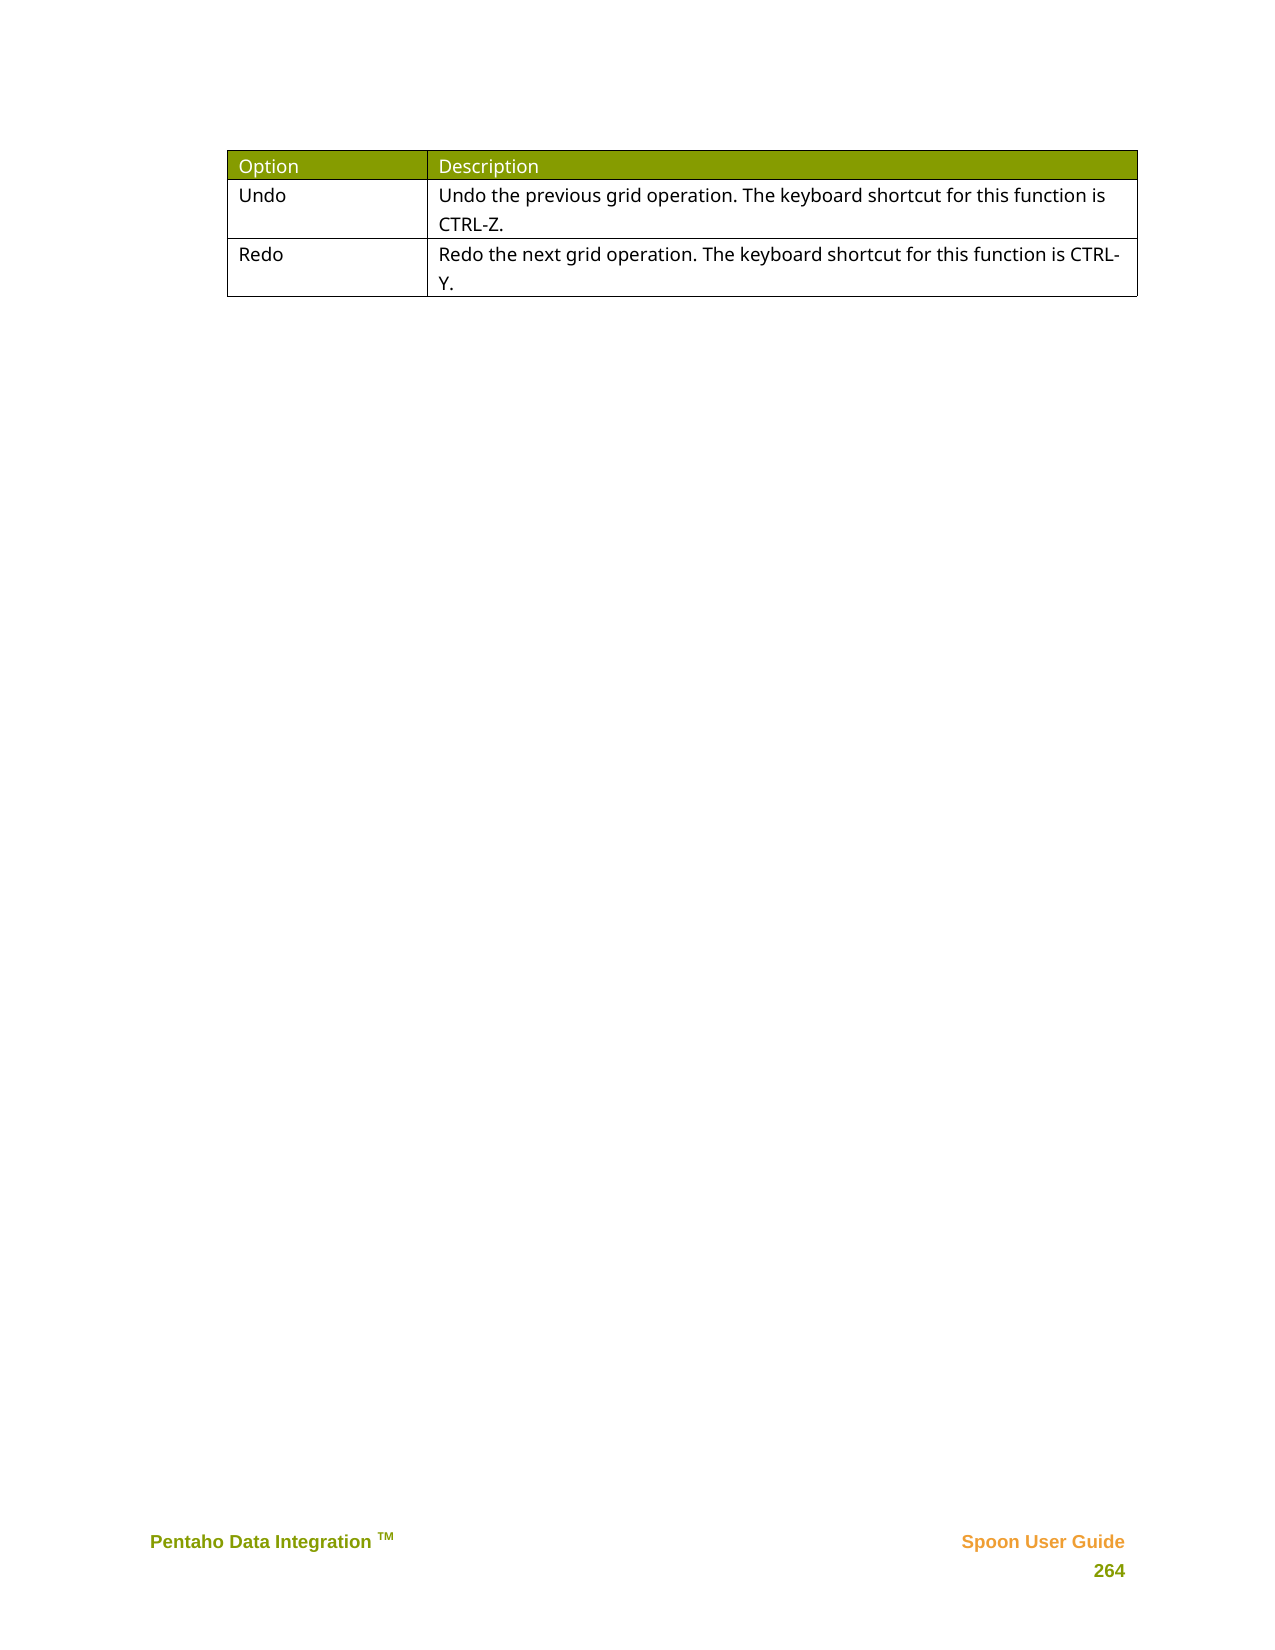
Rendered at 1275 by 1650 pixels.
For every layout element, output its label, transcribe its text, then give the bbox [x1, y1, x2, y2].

table_cell Undo [228, 180, 427, 238]
table_cell Undo the previous grid operation. The keyboard shortcut for this function is CTRL-Z. [428, 180, 1137, 238]
table_cell Redo [228, 239, 427, 296]
table_header Option [228, 151, 427, 179]
table_cell Redo the next grid operation. The keyboard shortcut for this function is CTRL-Y. [428, 239, 1137, 296]
table_header Description [428, 151, 1137, 179]
